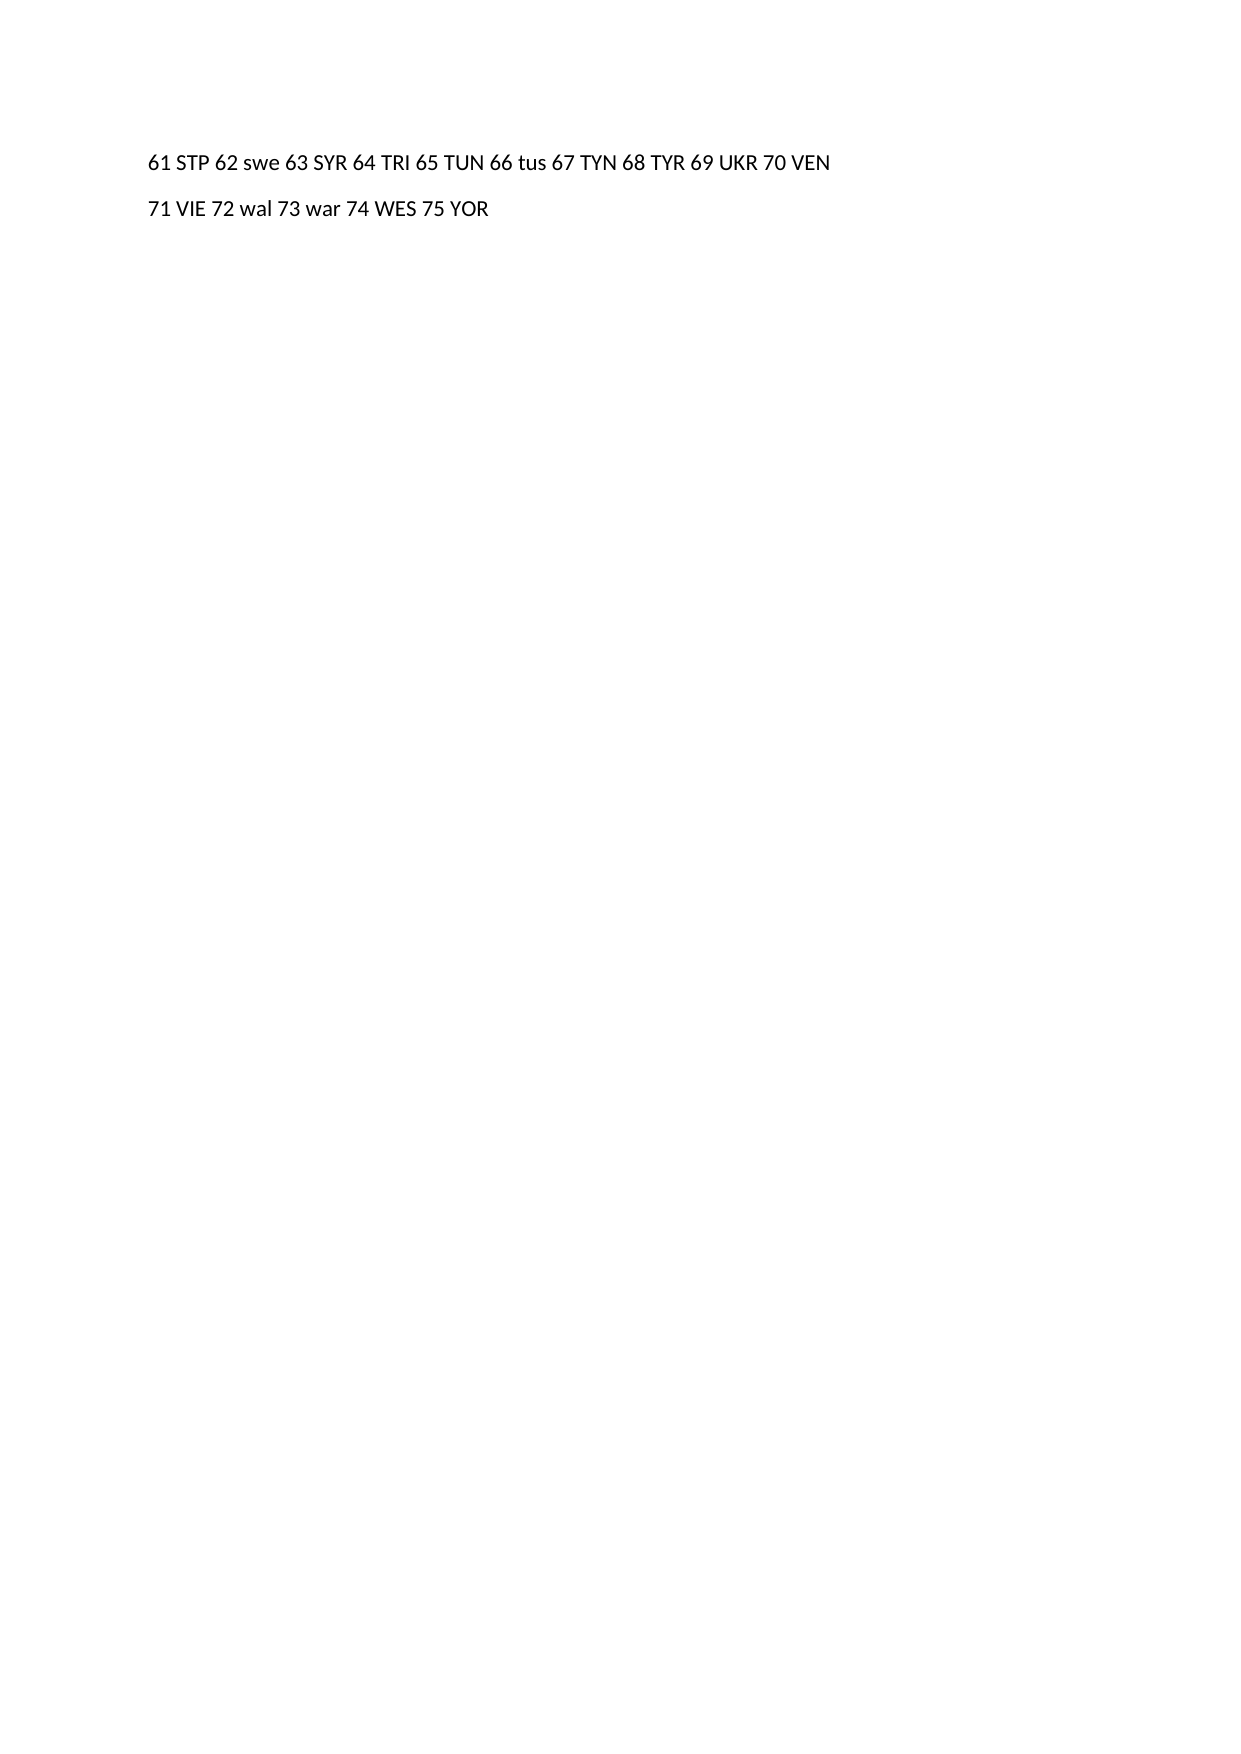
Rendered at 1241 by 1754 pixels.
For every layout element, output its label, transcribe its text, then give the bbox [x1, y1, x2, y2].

text 61 STP 62 swe 63 SYR 64 TRI 65 TUN 66 tus 67 TYN 68 TYR 69 UKR 70 VEN [148, 148, 1093, 176]
text 71 VIE 72 wal 73 war 74 WES 75 YOR [148, 194, 1093, 222]
